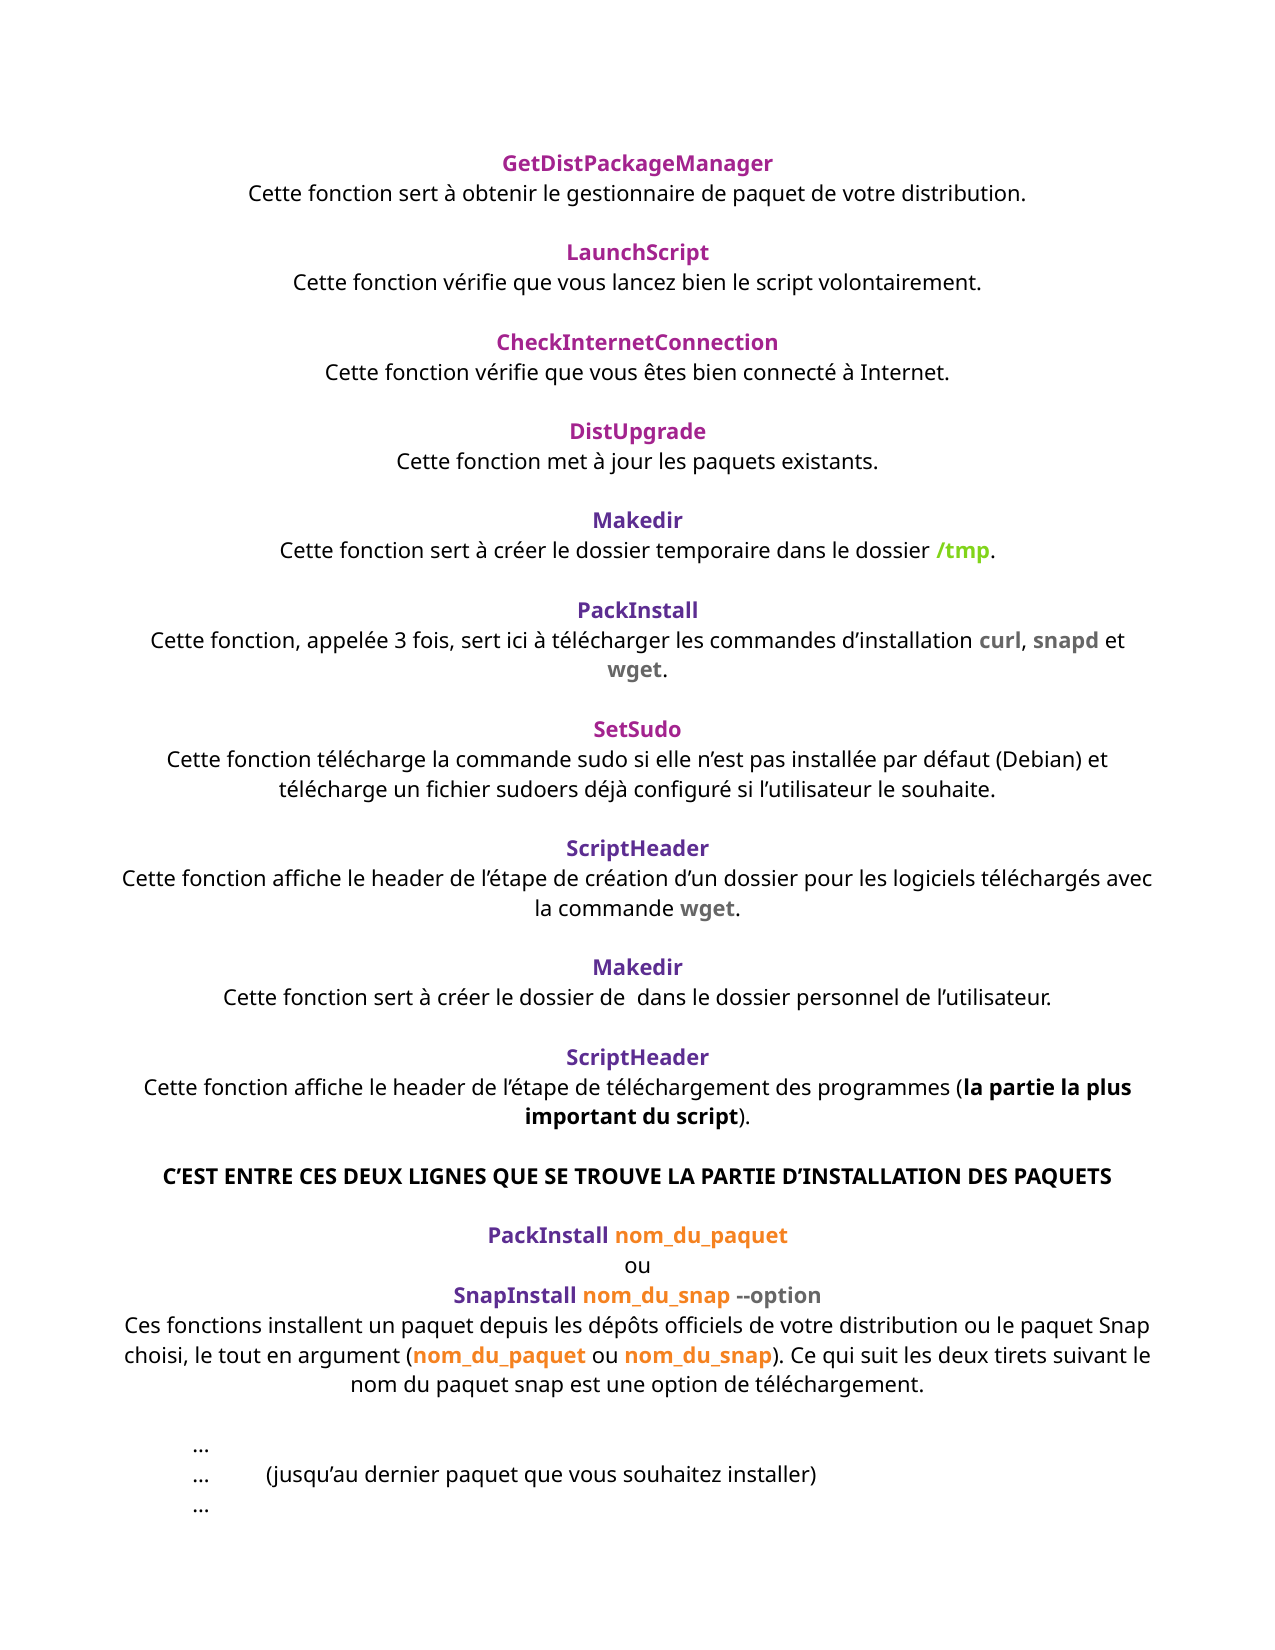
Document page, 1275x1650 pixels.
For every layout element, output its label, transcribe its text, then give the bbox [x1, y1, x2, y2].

text … [118, 1488, 1157, 1518]
text DistUpgrade [118, 416, 1157, 446]
text PackInstall nom_du_paquet [118, 1220, 1157, 1250]
text CheckInternetConnection [118, 327, 1157, 356]
text Cette fonction affiche le header de l’étape de création d’un dossier pour les logiciels téléchargés avec la commande wget. [118, 863, 1157, 922]
text ScriptHeader [118, 833, 1157, 863]
text Cette fonction sert à créer le dossier temporaire dans le dossier /tmp. [118, 535, 1157, 565]
text … (jusqu’au dernier paquet que vous souhaitez installer) [118, 1459, 1157, 1488]
text PackInstall [118, 595, 1157, 624]
text ScriptHeader [118, 1042, 1157, 1071]
text Cette fonction télécharge la commande sudo si elle n’est pas installée par défaut (Debian) et télécharge un fichier sudoers déjà configuré si l’utilisateur le souhaite. [118, 744, 1157, 803]
text ou [118, 1250, 1157, 1280]
text Cette fonction sert à obtenir le gestionnaire de paquet de votre distribution. [118, 178, 1157, 207]
text Cette fonction vérifie que vous êtes bien connecté à Internet. [118, 356, 1157, 386]
text Makedir [118, 505, 1157, 535]
text … [118, 1429, 1157, 1459]
text Ces fonctions installent un paquet depuis les dépôts officiels de votre distribution ou le paquet Snap choisi, le tout en argument (nom_du_paquet ou nom_du_snap). Ce qui suit les deux tirets suivant le nom du paquet snap est une option de téléchargement. [118, 1310, 1157, 1399]
text Makedir [118, 952, 1157, 982]
text Cette fonction sert à créer le dossier de dans le dossier personnel de l’utilisateur. [118, 982, 1157, 1012]
text C’EST ENTRE CES DEUX LIGNES QUE SE TROUVE LA PARTIE D’INSTALLATION DES PAQUETS [118, 1161, 1157, 1191]
text GetDistPackageManager [118, 148, 1157, 178]
text LaunchScript [118, 237, 1157, 267]
text Cette fonction met à jour les paquets existants. [118, 446, 1157, 476]
text Cette fonction affiche le header de l’étape de téléchargement des programmes (la partie la plus important du script). [118, 1071, 1157, 1131]
text Cette fonction, appelée 3 fois, sert ici à télécharger les commandes d’installation curl, snapd et wget. [118, 624, 1157, 684]
text SnapInstall nom_du_snap --option [118, 1280, 1157, 1310]
text Cette fonction vérifie que vous lancez bien le script volontairement. [118, 267, 1157, 297]
text SetSudo [118, 714, 1157, 744]
